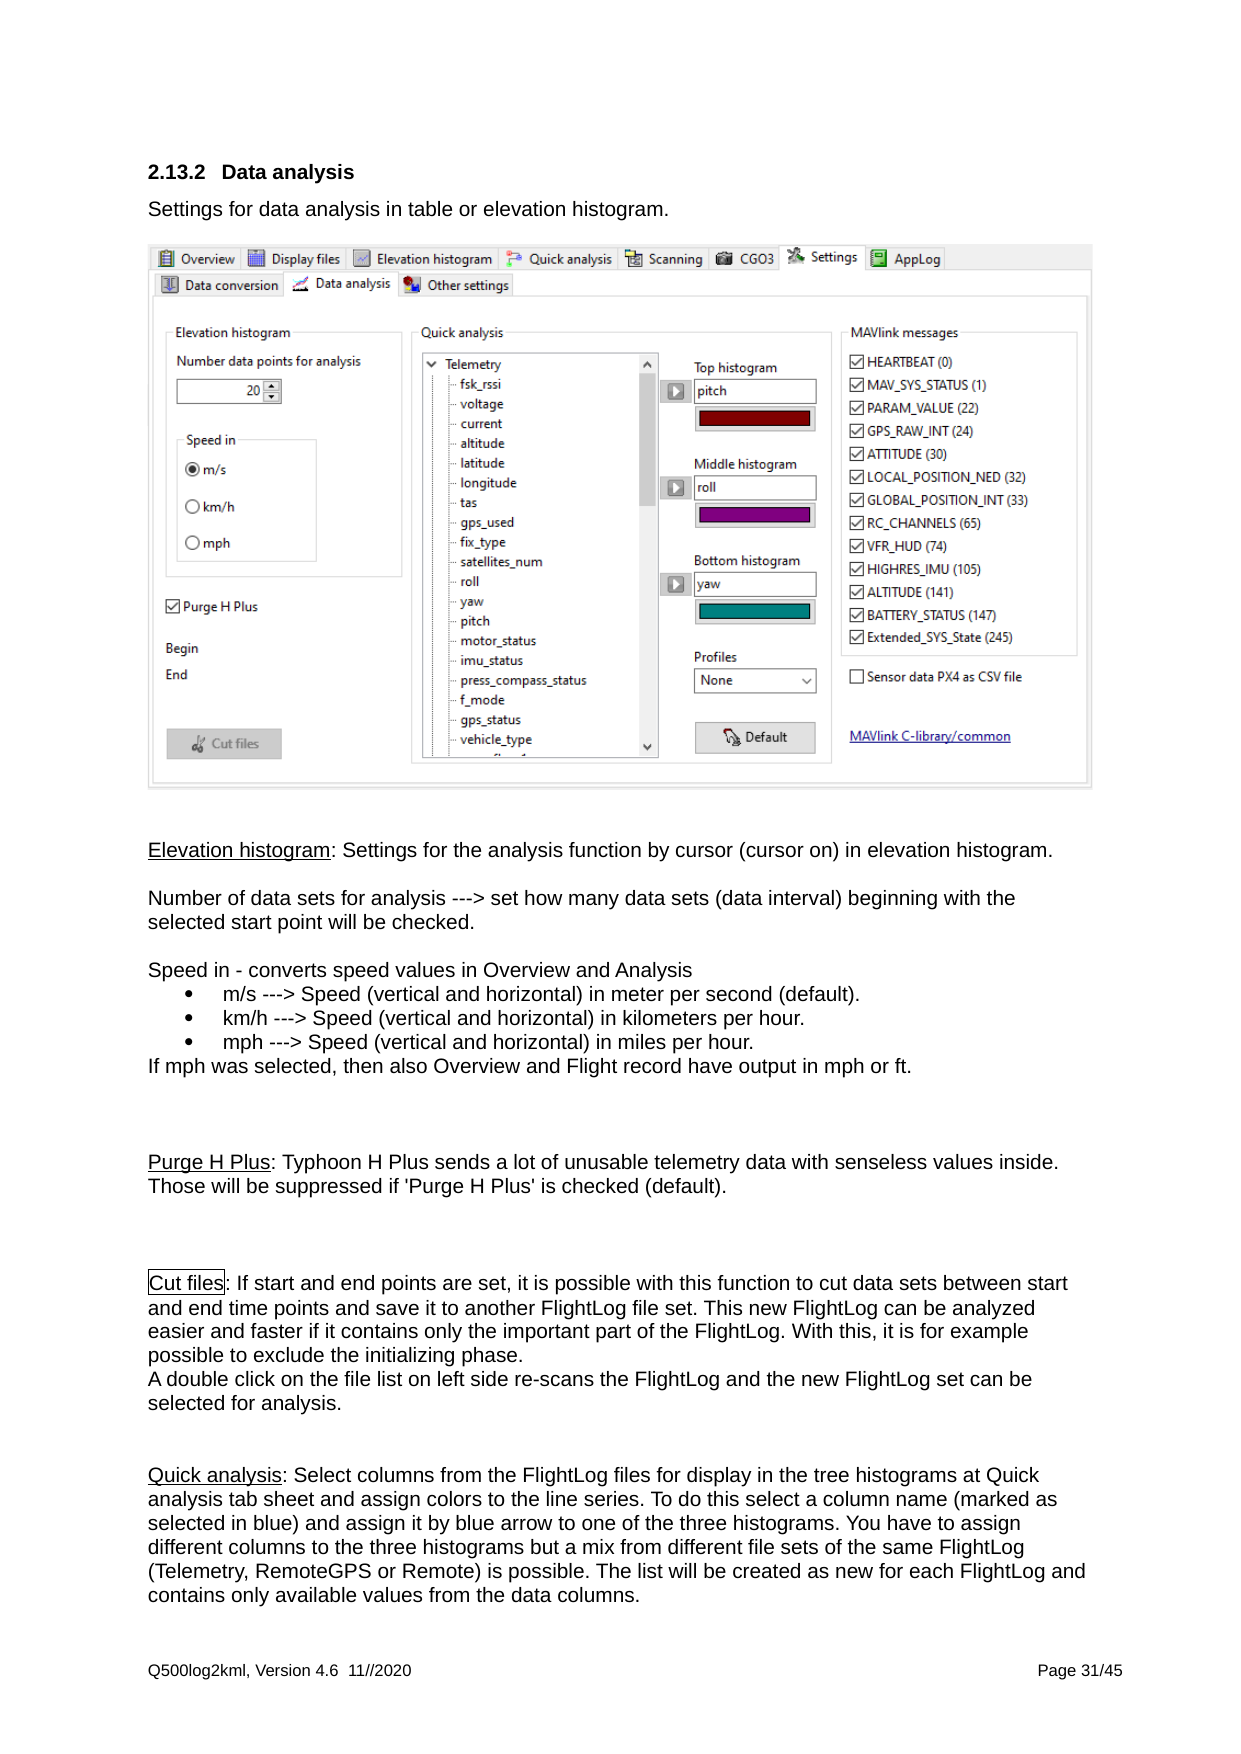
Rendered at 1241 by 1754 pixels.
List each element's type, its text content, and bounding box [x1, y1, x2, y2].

text Purge H Plus: Typhoon H Plus sends a lot of unusable telemetry data with senseless values inside. Those will be suppressed if 'Purge H Plus' is checked (default). [148, 1149, 1093, 1197]
subtitle Data analysis [148, 160, 1093, 184]
text Elevation histogram: Settings for the analysis function by cursor (cursor on) in elevation histogram. [148, 838, 1093, 862]
list m/s ---> Speed (vertical and horizontal) in meter per second (default). [185, 981, 1093, 1006]
text A double click on the file list on left side re-scans the FlightLog and the new FlightLog set can be selected for analysis. [148, 1367, 1093, 1415]
list mph ---> Speed (vertical and horizontal) in miles per hour. [185, 1029, 1093, 1054]
text Cut files: If start and end points are set, it is possible with this function to cut data sets between start and end time points and save it to another FlightLog file set. This new FlightLog can be analyzed easier and faster if it contains only the important part of the FlightLog. With this, it is for example possible to exclude the initializing phase. [148, 1269, 1093, 1367]
text Speed in - converts speed values in Overview and Analysis [148, 957, 1093, 981]
text Number of data sets for analysis ---> set how many data sets (data interval) beginning with the selected start point will be checked. [148, 886, 1093, 933]
list km/h ---> Speed (vertical and horizontal) in kilometers per hour. [185, 1006, 1093, 1029]
picture [147, 244, 1093, 790]
text Quick analysis: Select columns from the FlightLog files for display in the tree histograms at Quick analysis tab sheet and assign colors to the line series. To do this select a column name (marked as selected in blue) and assign it by blue arrow to one of the three histograms. You have to assign different columns to the three histograms but a mix from different file sets of the same FlightLog (Telemetry, RemoteGPS or Remote) is possible. The list will be created as new for each FlightLog and contains only available values from the data columns. [148, 1463, 1093, 1607]
text If mph was selected, then also Overview and Flight record have output in mph or ft. [148, 1054, 1093, 1078]
text Settings for data analysis in table or elevation histogram. [148, 197, 1093, 221]
